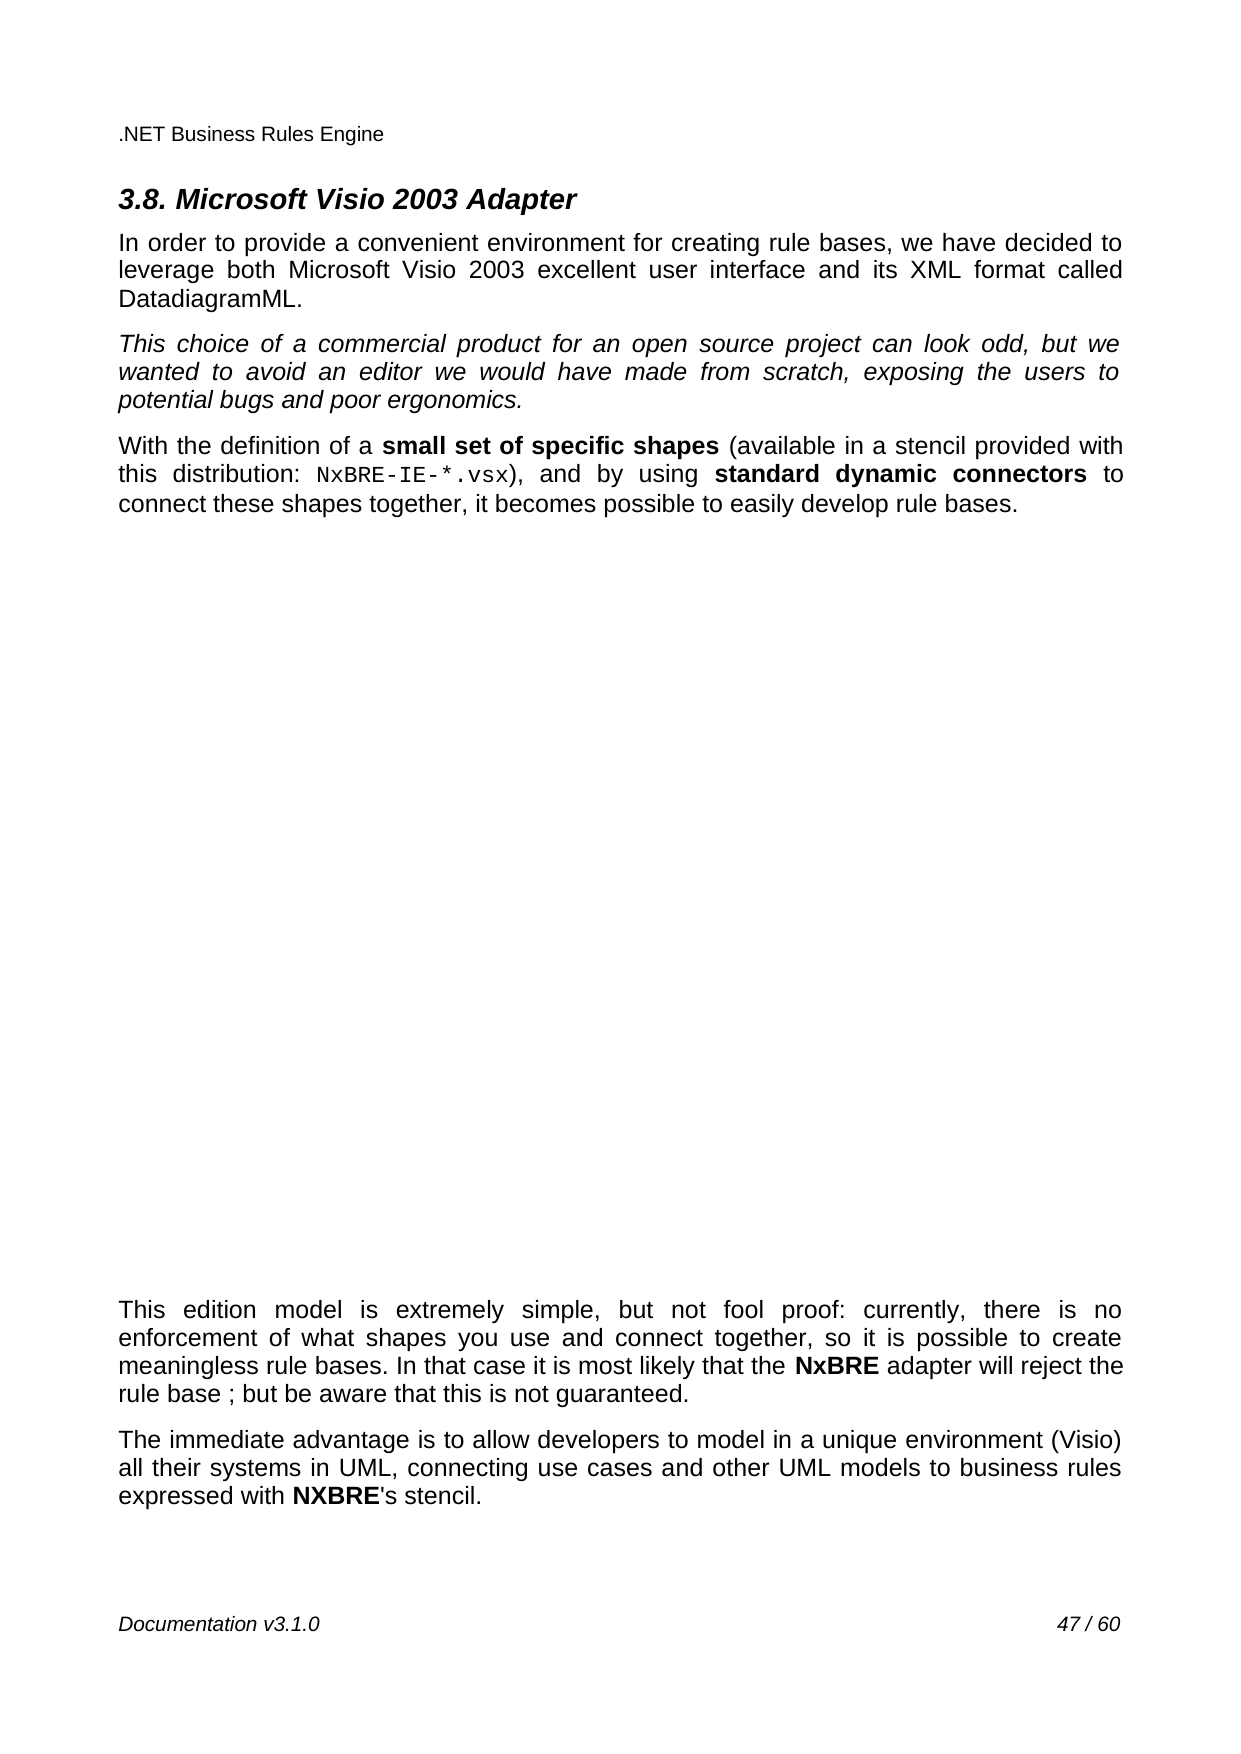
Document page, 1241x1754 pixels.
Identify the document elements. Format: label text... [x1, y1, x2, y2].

text In order to provide a convenient environment for creating rule bases, we have decided to leverage both Microsoft Visio 2003 excellent user interface and its XML format called DatadiagramML. [118, 228, 1124, 312]
text With the definition of a small set of specific shapes (available in a stencil provided with this distribution: NxBRE-IE-*.vsx), and by using standard dynamic connectors to connect these shapes together, it becomes possible to easily develop rule bases. [118, 432, 1124, 546]
text This edition model is extremely simple, but not fool proof: currently, there is no enforcement of what shapes you use and connect together, so it is possible to create meaningless rule bases. In that case it is most likely that the NxBRE adapter will reject the rule base ; but be aware that this is not guaranteed. [118, 563, 1124, 1408]
text The immediate advantage is to allow developers to model in a unique environment (Visio) all their systems in UML, connecting use cases and other UML models to business rules expressed with NXBRE's stencil. [118, 1426, 1124, 1510]
subtitle Microsoft Visio 2003 Adapter [118, 183, 1124, 216]
text This choice of a commercial product for an open source project can look odd, but we wanted to avoid an editor we would have made from scratch, exposing the users to potential bugs and poor ergonomics. [118, 330, 1124, 414]
